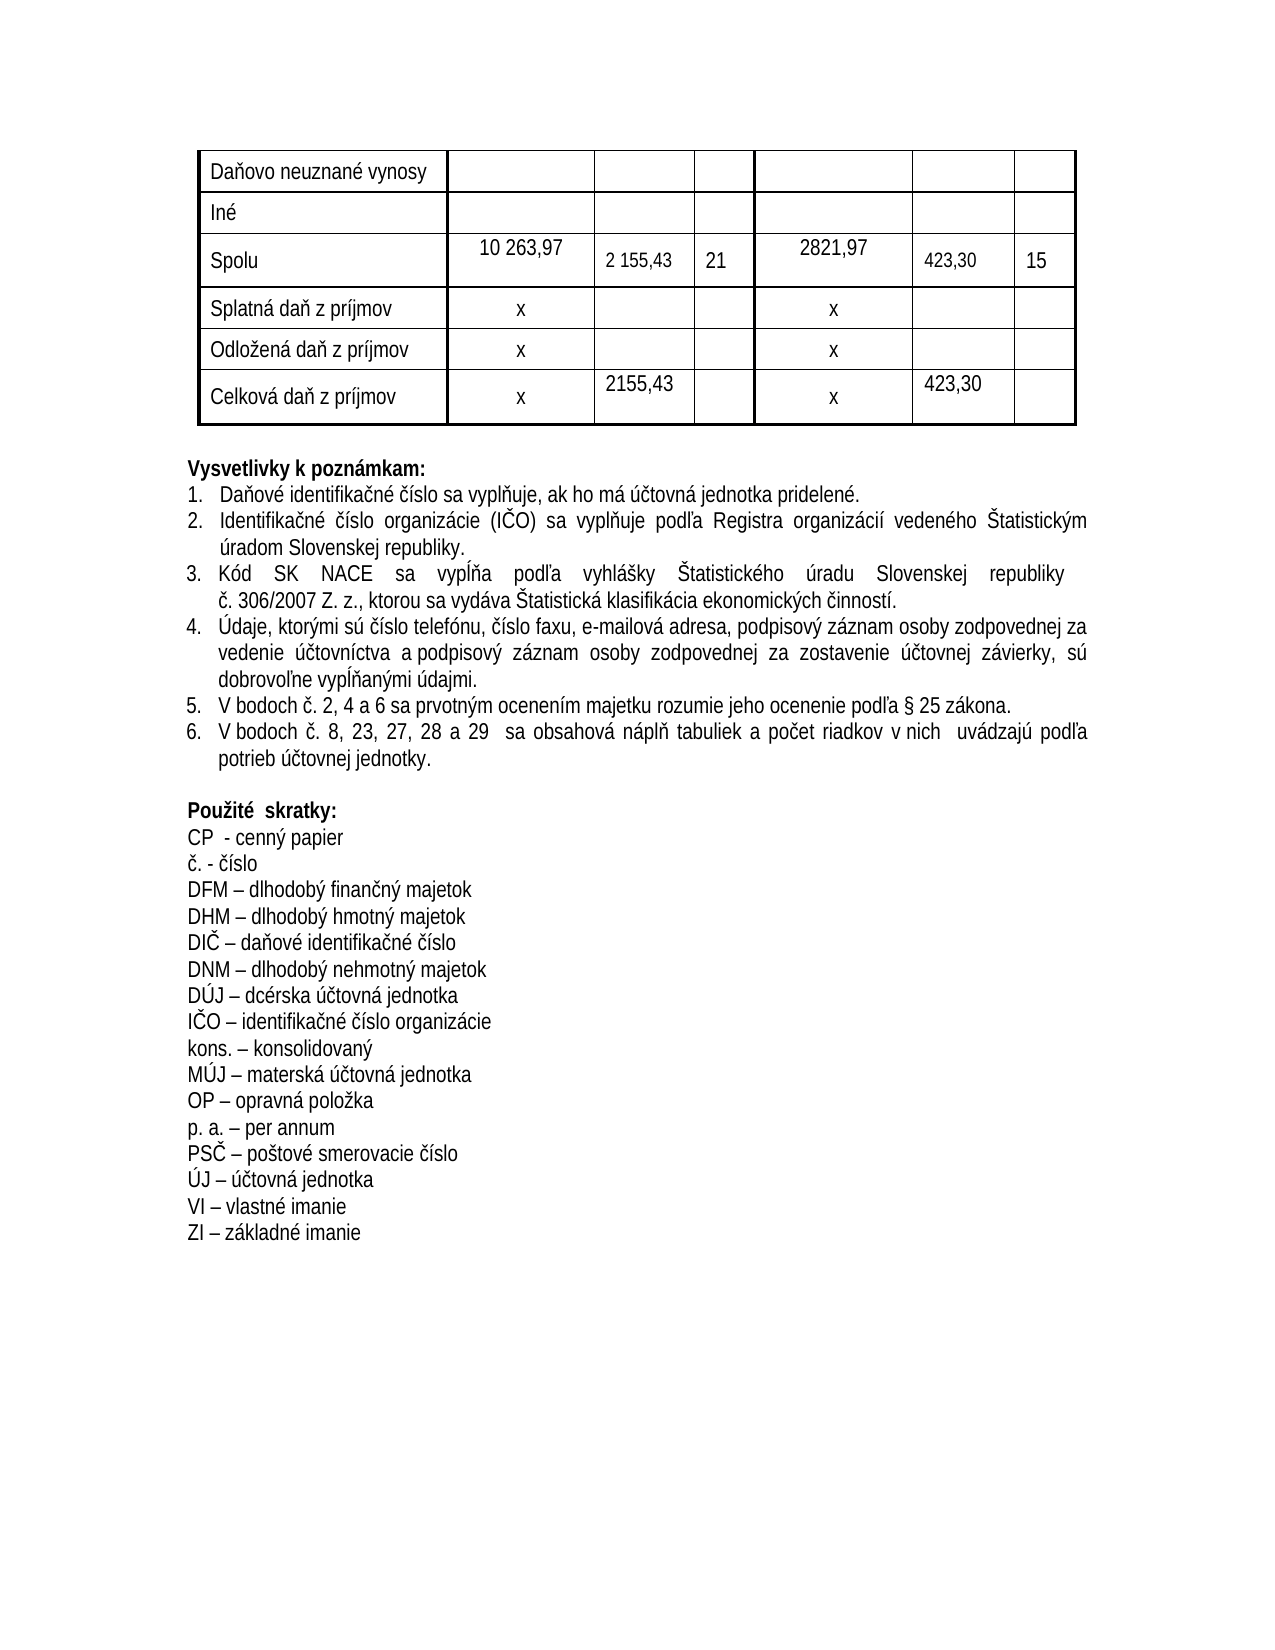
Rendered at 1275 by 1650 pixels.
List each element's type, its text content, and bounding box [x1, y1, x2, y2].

table_cell x [756, 329, 912, 369]
table_cell Spolu [201, 234, 446, 286]
text DHM – dlhodobý hmotný majetok [187, 903, 1087, 929]
table_cell 2155,43 [595, 370, 694, 423]
text ZI – základné imanie [187, 1219, 1087, 1245]
table_cell [756, 151, 912, 191]
table_cell x [756, 288, 912, 328]
table_cell [449, 151, 594, 191]
text VI – vlastné imanie [187, 1193, 1087, 1219]
table_cell 10 263,97 [449, 234, 594, 286]
text MÚJ – materská účtovná jednotka [187, 1061, 1087, 1087]
table_cell Celková daň z príjmov [201, 370, 446, 423]
table_cell [913, 329, 1014, 369]
text č. - číslo [187, 850, 1087, 876]
text DNM – dlhodobý nehmotný majetok [187, 956, 1087, 982]
table_cell 2821,97 [756, 234, 912, 286]
text DFM – dlhodobý finančný majetok [187, 876, 1087, 903]
table_cell [595, 329, 694, 369]
table_cell [695, 193, 753, 233]
table_cell x [449, 329, 594, 369]
table_cell [695, 370, 753, 423]
text 6. V bodoch č. 8, 23, 27, 28 a 29 sa obsahová náplň tabuliek a počet riadkov v nich uvádzajú podľa potrieb účtovnej jednotky. [186, 718, 1087, 771]
text p. a. – per annum [187, 1114, 1087, 1140]
table_cell [595, 151, 694, 191]
table_cell [449, 193, 594, 233]
table_cell Daňovo neuznané vynosy [201, 151, 446, 191]
table_cell [1015, 288, 1074, 328]
text 3. Kód SK NACE sa vypĺňa podľa vyhlášky Štatistického úradu Slovenskej republiky č. 306/2007 Z. z., ktorou sa vydáva Štatistická klasifikácia ekonomických činností. [186, 560, 1087, 613]
text 4. Údaje, ktorými sú číslo telefónu, číslo faxu, e-mailová adresa, podpisový záznam osoby zodpovednej za vedenie účtovníctva a podpisový záznam osoby zodpovednej za zostavenie účtovnej závierky, sú dobrovoľne vypĺňanými údajmi. [186, 613, 1087, 692]
table_cell [1015, 151, 1074, 191]
table_cell [595, 193, 694, 233]
text 5. V bodoch č. 2, 4 a 6 sa prvotným ocenením majetku rozumie jeho ocenenie podľa § 25 zákona. [186, 692, 1087, 718]
table_cell [756, 193, 912, 233]
text DÚJ – dcérska účtovná jednotka [187, 982, 1087, 1008]
text PSČ – poštové smerovacie číslo [187, 1140, 1087, 1166]
table_cell 423,30 [913, 234, 1014, 286]
table_cell [913, 193, 1014, 233]
text ÚJ – účtovná jednotka [187, 1166, 1087, 1193]
table_cell Splatná daň z príjmov [201, 288, 446, 328]
table_cell 21 [695, 234, 753, 286]
table_cell Odložená daň z príjmov [201, 329, 446, 369]
table_cell [695, 288, 753, 328]
table_cell [1015, 193, 1074, 233]
text kons. – konsolidovaný [187, 1034, 1087, 1061]
table_cell [695, 329, 753, 369]
text Použité skratky: [187, 797, 1087, 824]
text 1. Daňové identifikačné číslo sa vyplňuje, ak ho má účtovná jednotka pridelené. [187, 481, 1087, 507]
text OP – opravná položka [187, 1087, 1087, 1114]
text DIČ – daňové identifikačné číslo [187, 929, 1087, 956]
table_cell x [756, 370, 912, 423]
table_cell x [449, 288, 594, 328]
table_cell [1015, 329, 1074, 369]
text Vysvetlivky k poznámkam: [187, 455, 1087, 481]
table_cell [695, 151, 753, 191]
table_cell 2 155,43 [595, 234, 694, 286]
table_cell x [449, 370, 594, 423]
table_cell [913, 288, 1014, 328]
table_cell 15 [1015, 234, 1074, 286]
table_cell Iné [201, 193, 446, 233]
text 2. Identifikačné číslo organizácie (IČO) sa vyplňuje podľa Registra organizácií vedeného Štatistickým úradom Slovenskej republiky. [187, 507, 1087, 560]
table_cell 423,30 [913, 370, 1014, 423]
table_cell [595, 288, 694, 328]
table_cell [913, 151, 1014, 191]
text CP - cenný papier [187, 824, 1087, 850]
text IČO – identifikačné číslo organizácie [187, 1008, 1087, 1034]
table_cell [1015, 370, 1074, 423]
